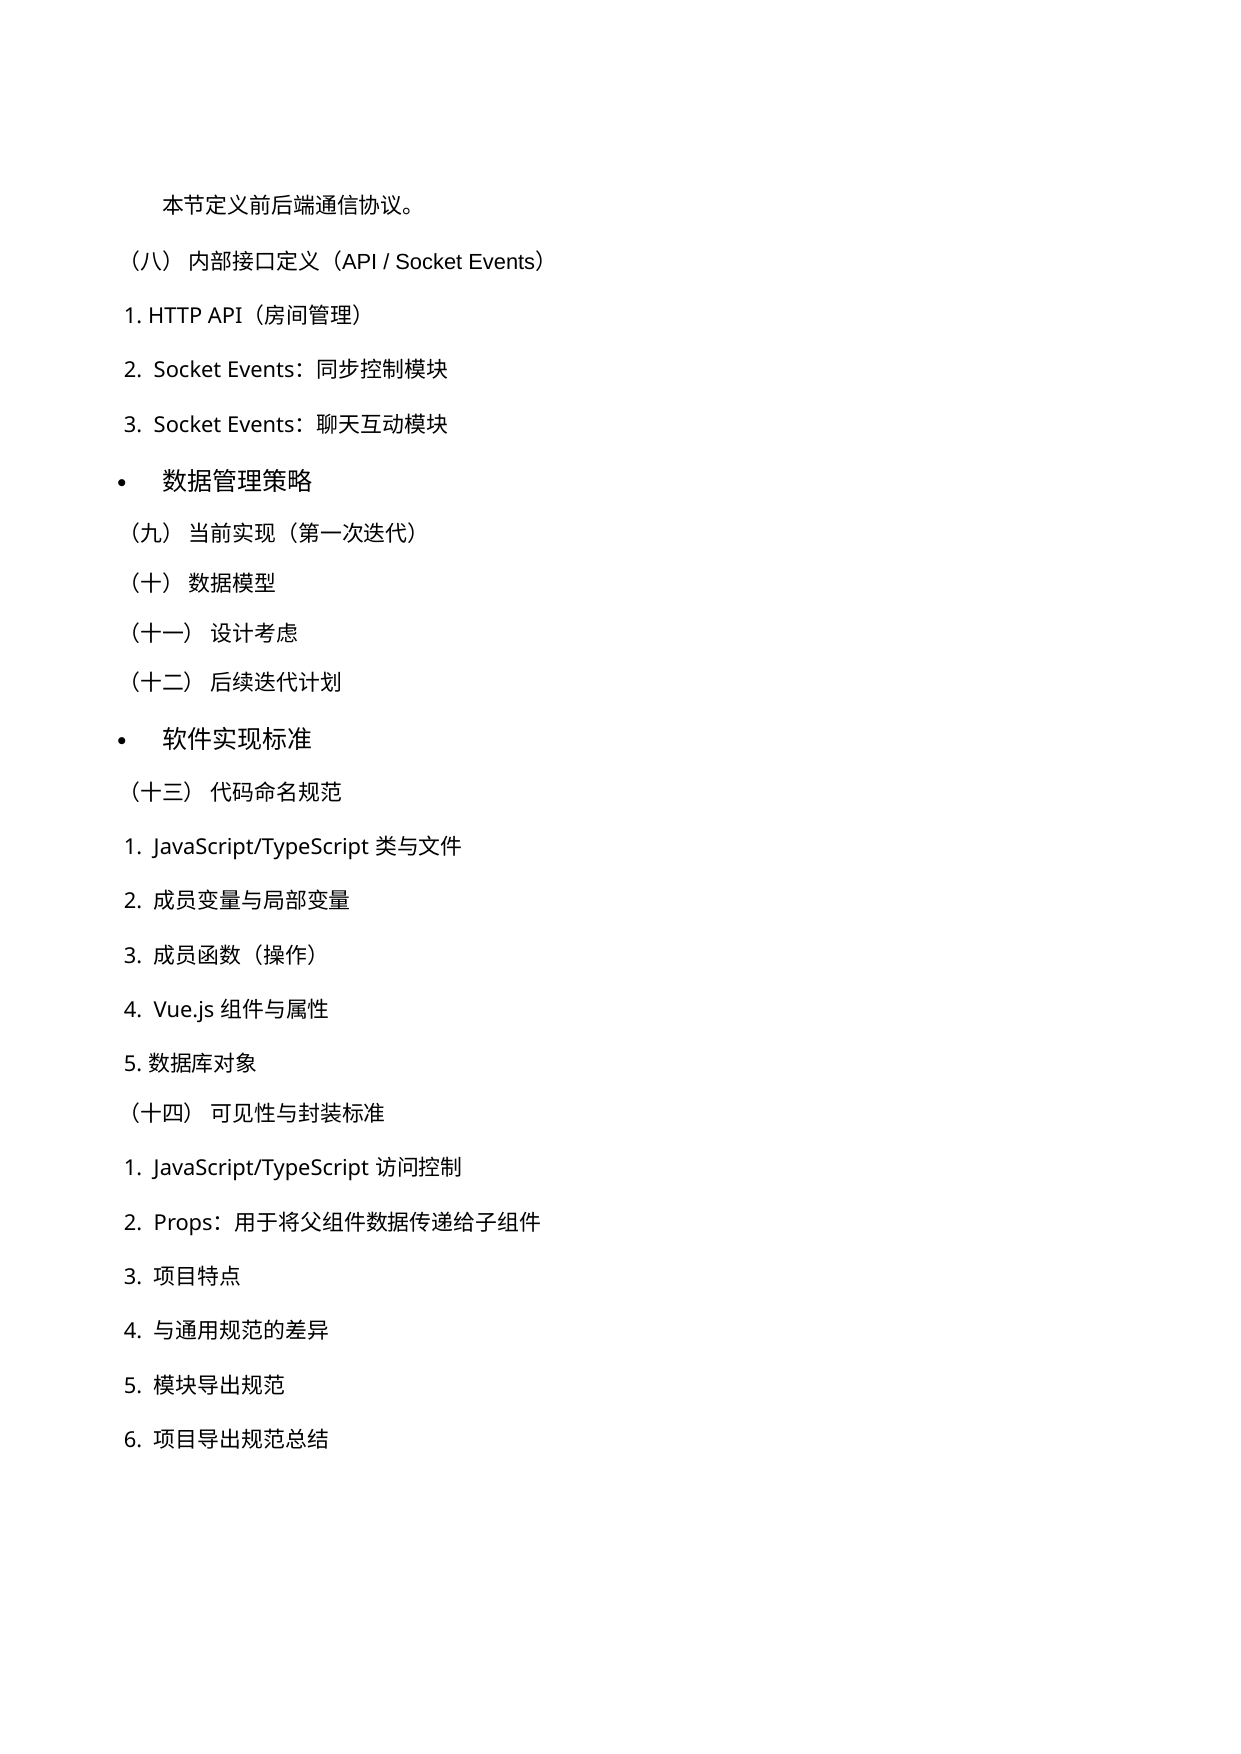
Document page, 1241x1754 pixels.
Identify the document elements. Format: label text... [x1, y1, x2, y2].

subtitle Socket Events：同步控制模块 [118, 352, 1122, 384]
subtitle JavaScript/TypeScript 访问控制 [118, 1150, 1122, 1182]
subtitle 数据管理策略 [118, 461, 1122, 497]
subtitle Socket Events：聊天互动模块 [118, 407, 1122, 438]
subtitle 成员函数（操作） [118, 938, 1122, 969]
subtitle 数据库对象 [118, 1046, 1122, 1078]
subtitle 设计考虑 [118, 616, 1122, 647]
subtitle JavaScript/TypeScript 类与文件 [118, 829, 1122, 861]
subtitle HTTP API（房间管理） [118, 298, 1122, 330]
subtitle 软件实现标准 [118, 719, 1122, 756]
subtitle 可见性与封装标准 [118, 1096, 1122, 1128]
text 本节定义前后端通信协议。 [118, 188, 1122, 219]
subtitle 项目导出规范总结 [118, 1422, 1122, 1454]
subtitle 项目特点 [118, 1259, 1122, 1291]
subtitle 代码命名规范 [118, 775, 1122, 806]
subtitle Vue.js 组件与属性 [118, 992, 1122, 1024]
subtitle 数据模型 [118, 566, 1122, 598]
subtitle 与通用规范的差异 [118, 1313, 1122, 1345]
subtitle 后续迭代计划 [118, 665, 1122, 697]
subtitle 成员变量与局部变量 [118, 883, 1122, 915]
subtitle 当前实现（第一次迭代） [118, 516, 1122, 548]
subtitle Props：用于将父组件数据传递给子组件 [118, 1205, 1122, 1237]
subtitle 模块导出规范 [118, 1368, 1122, 1400]
subtitle 内部接口定义（API / Socket Events） [118, 244, 1122, 275]
